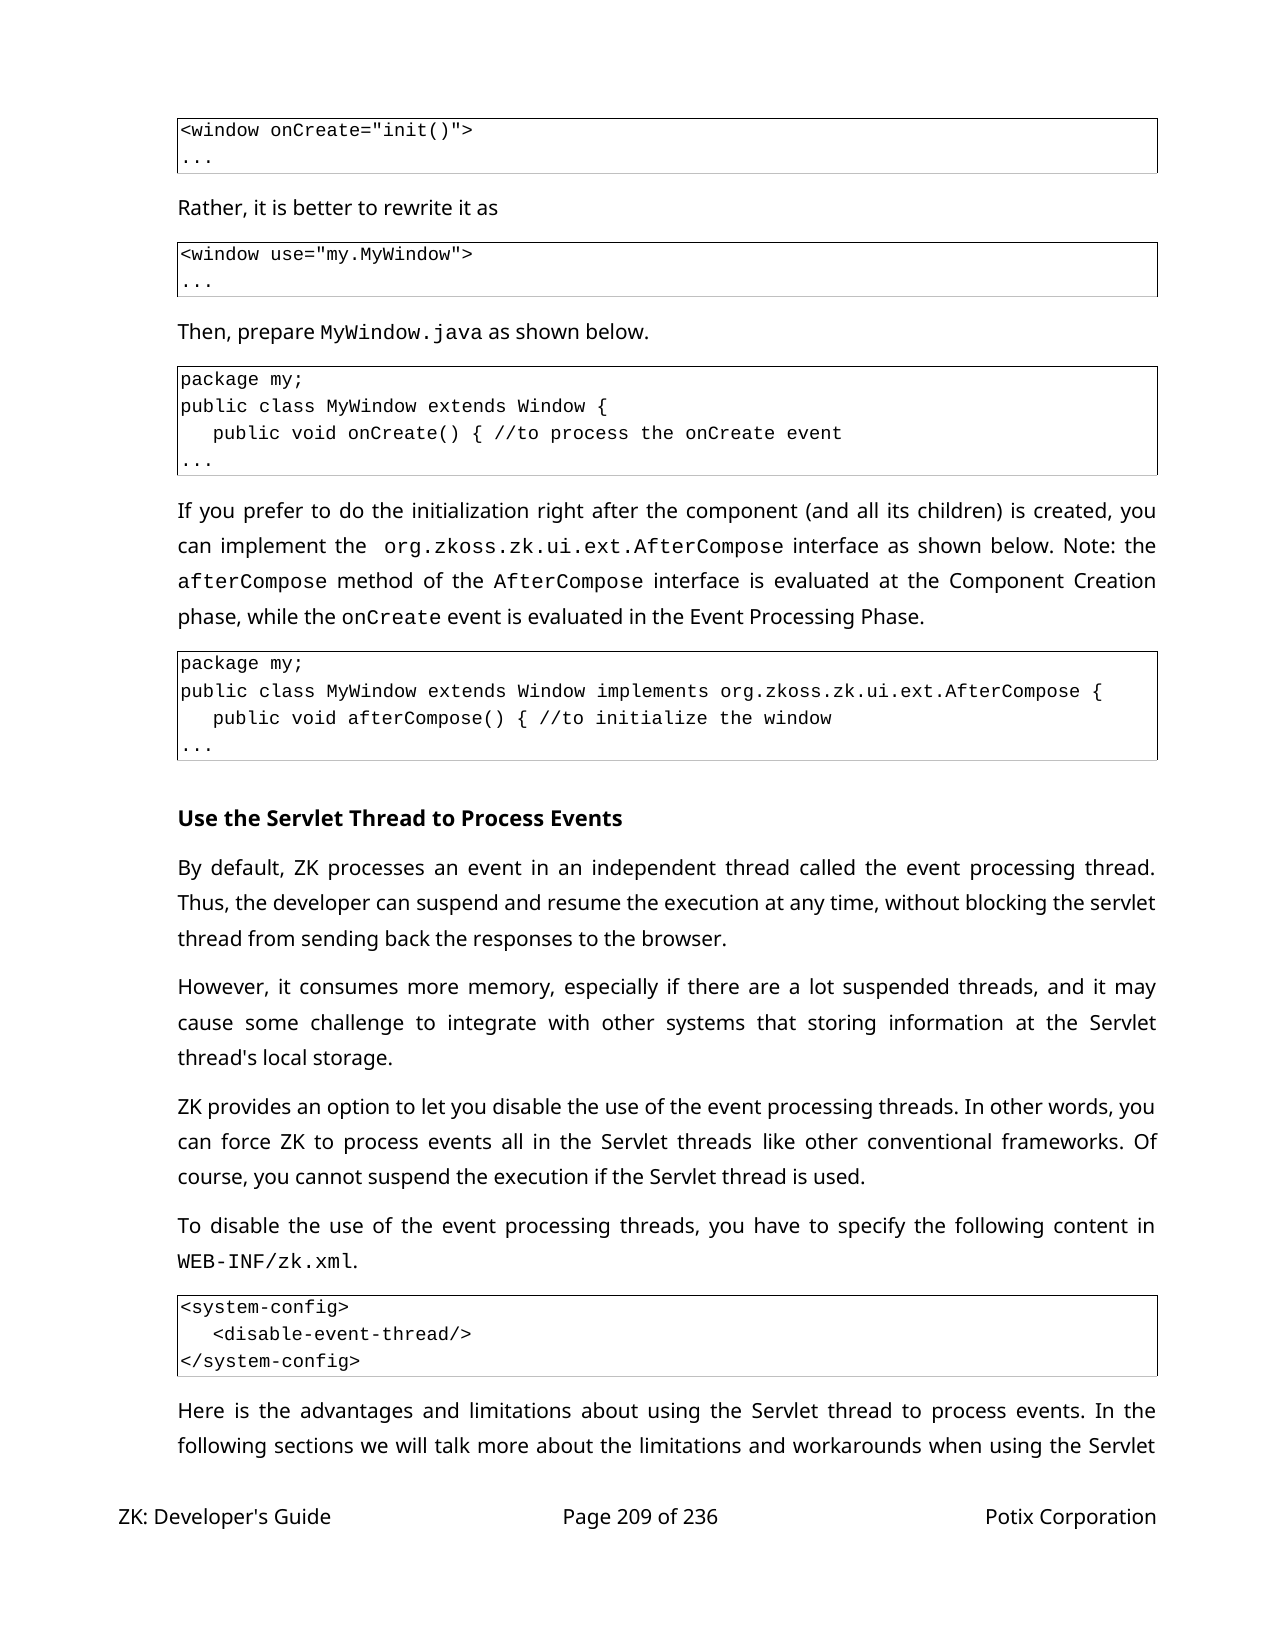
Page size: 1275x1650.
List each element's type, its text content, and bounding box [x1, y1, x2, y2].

text <window onCreate="init()"> [178, 119, 1157, 142]
text public class MyWindow extends Window implements org.zkoss.zk.ui.ext.AfterCompose { [178, 678, 1157, 703]
text If you prefer to do the initialization right after the component (and all its children) is created, you can implement the org.zkoss.zk.ui.ext.AfterCompose interface as shown below. Note: the afterCompose method of the AfterCompose interface is evaluated at the Component Creation phase, while the onCreate event is evaluated in the Event Processing Phase. [177, 496, 1157, 631]
text Rather, it is better to rewrite it as [177, 193, 1157, 221]
text public void onCreate() { //to process the onCreate event [178, 421, 1157, 445]
text package my; [178, 367, 1157, 391]
text However, it consumes more memory, especially if there are a lot suspended threads, and it may cause some challenge to integrate with other systems that storing information at the Servlet thread's local storage. [177, 972, 1157, 1071]
text public void afterCompose() { //to initialize the window [178, 706, 1157, 730]
text ZK provides an option to let you disable the use of the event processing threads. In other words, you can force ZK to process events all in the Servlet threads like other conventional frameworks. Of course, you cannot suspend the execution if the Servlet thread is used. [177, 1092, 1157, 1190]
text ... [178, 448, 1157, 475]
text To disable the use of the event processing threads, you have to specify the following content in WEB-INF/zk.xml. [177, 1211, 1157, 1275]
text public class MyWindow extends Window { [178, 393, 1157, 418]
text Then, prepare MyWindow.java as shown below. [177, 317, 1157, 346]
text Here is the advantages and limitations about using the Servlet thread to process events. In the following sections we will talk more about the limitations and workarounds when using the Servlet [177, 1396, 1157, 1460]
text ... [178, 269, 1157, 296]
text By default, ZK processes an event in an independent thread called the event processing thread. Thus, the developer can suspend and resume the execution at any time, without blocking the servlet thread from sending back the responses to the browser. [177, 853, 1157, 952]
text <window use="my.MyWindow"> [178, 243, 1157, 266]
text ... [178, 145, 1157, 173]
subtitle Use the Servlet Thread to Process Events [177, 803, 1157, 833]
text <system-config> <disable-event-thread/> </system-config> [178, 1296, 1157, 1376]
text ... [178, 733, 1157, 760]
text package my; [178, 652, 1157, 676]
